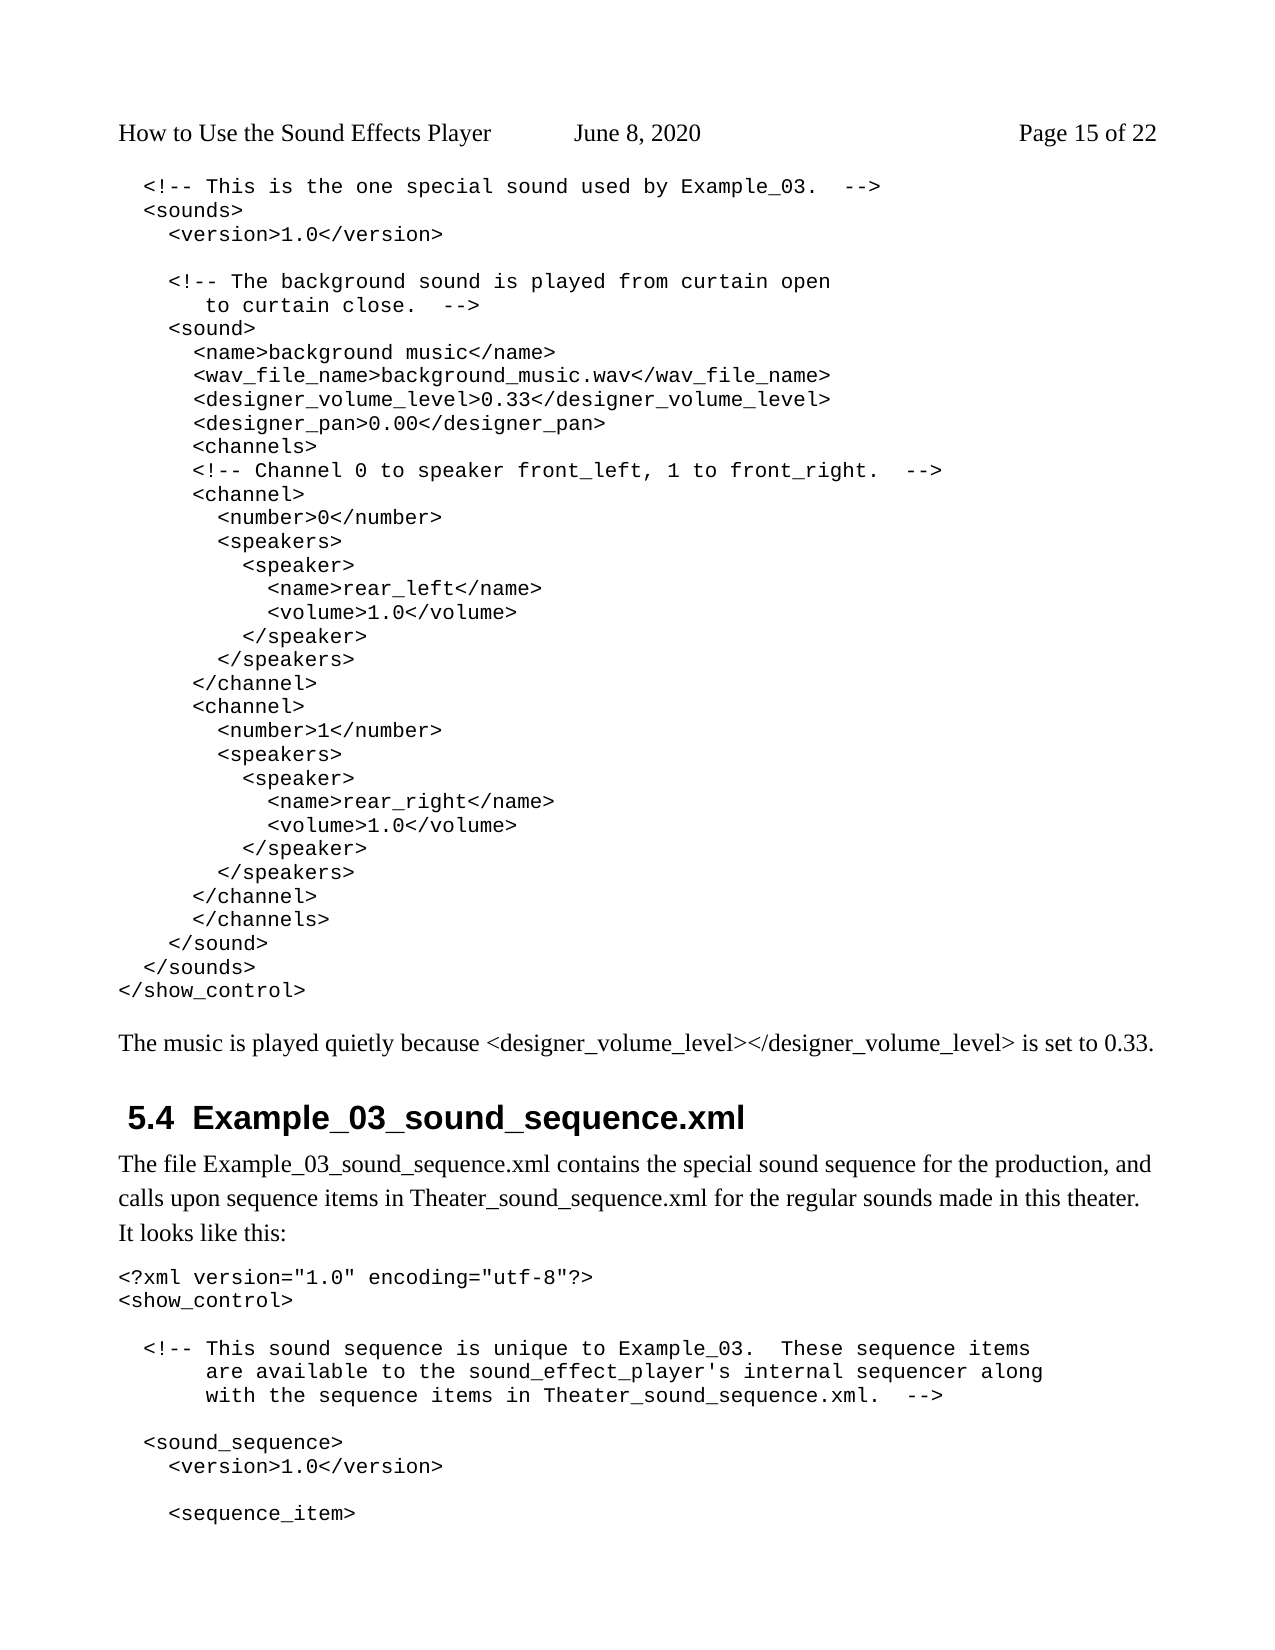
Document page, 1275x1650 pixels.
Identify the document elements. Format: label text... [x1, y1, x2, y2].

text </channel> [118, 673, 1157, 697]
text The file Example_03_sound_sequence.xml contains the special sound sequence for the production, and calls upon sequence items in Theater_sound_sequence.xml for the regular sounds made in this theater. It looks like this: [118, 1149, 1157, 1246]
text <channels> [118, 436, 1157, 460]
text <!-- This is the one special sound used by Example_03. --> [118, 176, 1157, 200]
text <designer_pan>0.00</designer_pan> [118, 413, 1157, 436]
text to curtain close. --> [118, 294, 1157, 318]
text <!-- Channel 0 to speaker front_left, 1 to front_right. --> [118, 460, 1157, 484]
text <name>rear_left</name> [118, 578, 1157, 602]
text <name>background music</name> [118, 342, 1157, 366]
text <show_control> [118, 1290, 1157, 1314]
text with the sequence items in Theater_sound_sequence.xml. --> [118, 1385, 1157, 1408]
text <channel> [118, 484, 1157, 507]
text </speakers> [118, 649, 1157, 673]
text <!-- This sound sequence is unique to Example_03. These sequence items [118, 1338, 1157, 1361]
text The music is played quietly because <designer_volume_level></designer_volume_level> is set to 0.33. [118, 1028, 1157, 1056]
text <number>0</number> [118, 507, 1157, 531]
text <version>1.0</version> [118, 224, 1157, 247]
text </channel> [118, 886, 1157, 909]
text </channels> [118, 909, 1157, 933]
subtitle Example_03_sound_sequence.xml [118, 1097, 1157, 1136]
text <sound> [118, 318, 1157, 342]
text <speakers> [118, 531, 1157, 555]
text </speakers> [118, 862, 1157, 886]
text <speakers> [118, 744, 1157, 767]
text <!-- The background sound is played from curtain open [118, 271, 1157, 294]
text <volume>1.0</volume> [118, 815, 1157, 838]
text <sound_sequence> [118, 1432, 1157, 1456]
text <designer_volume_level>0.33</designer_volume_level> [118, 389, 1157, 413]
text <?xml version="1.0" encoding="utf-8"?> [118, 1267, 1157, 1290]
text <wav_file_name>background_music.wav</wav_file_name> [118, 366, 1157, 389]
text <sounds> [118, 200, 1157, 224]
text </speaker> [118, 626, 1157, 649]
text <speaker> [118, 767, 1157, 791]
text <volume>1.0</volume> [118, 602, 1157, 626]
text <speaker> [118, 555, 1157, 578]
text <name>rear_right</name> [118, 791, 1157, 815]
text </show_control> [118, 980, 1157, 1004]
text <sequence_item> [118, 1503, 1157, 1527]
text are available to the sound_effect_player's internal sequencer along [118, 1361, 1157, 1385]
text </speaker> [118, 838, 1157, 862]
text <version>1.0</version> [118, 1456, 1157, 1479]
text <channel> [118, 697, 1157, 720]
text </sounds> [118, 957, 1157, 980]
text <number>1</number> [118, 720, 1157, 744]
text </sound> [118, 933, 1157, 957]
